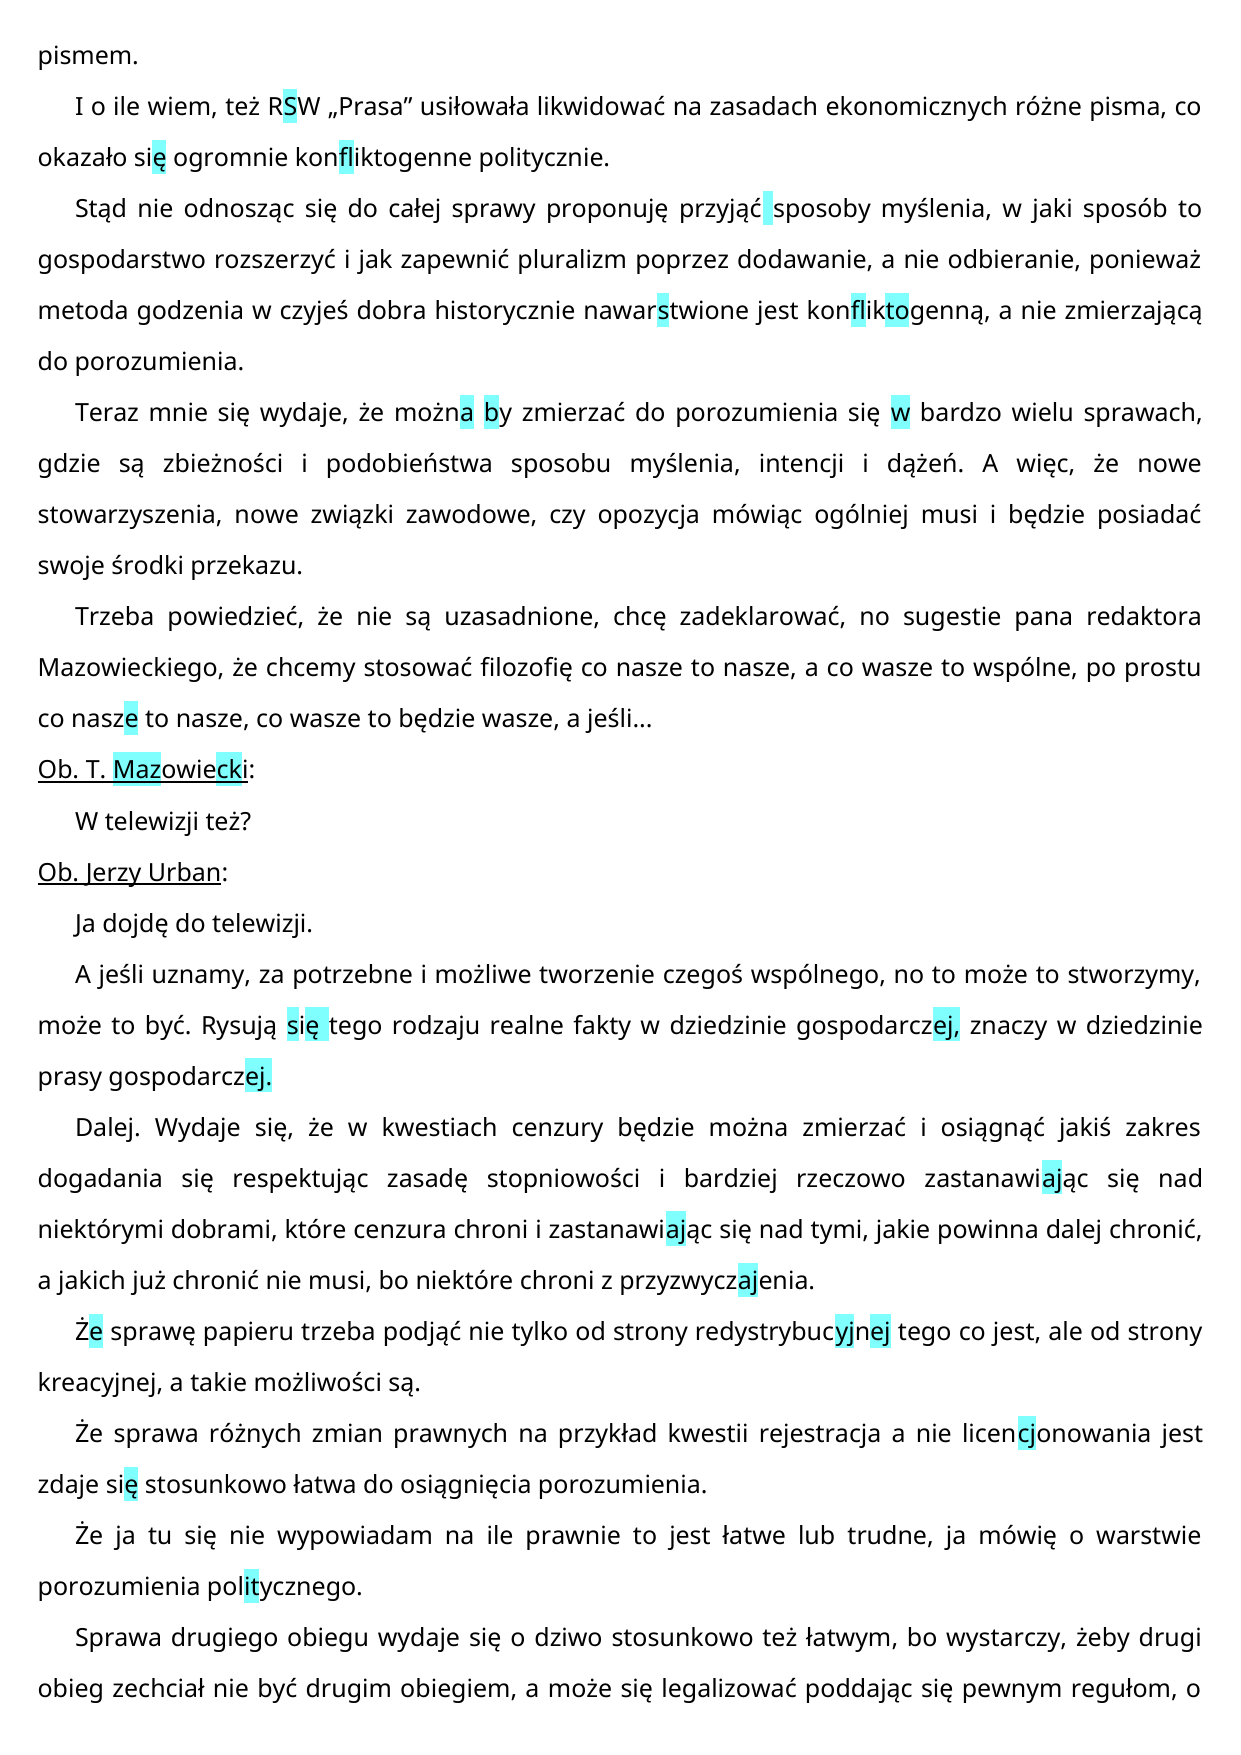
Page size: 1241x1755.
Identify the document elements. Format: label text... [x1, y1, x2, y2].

text Ob. Jerzy Urban: [37, 854, 1203, 888]
text Sprawa drugiego obiegu wydaje się o dziwo stosunkowo też łatwym, bo wystarczy, żeby drugi obieg zechciał nie być drugim obiegiem, a może się legalizować poddając się pewnym regułom, o [37, 1620, 1203, 1705]
text W telewizji też? [37, 803, 1203, 837]
text Że sprawa różnych zmian prawnych na przykład kwestii rejestracja a nie licencjonowania jest zdaje się stosunkowo łatwa do osiągnięcia porozumienia. [37, 1416, 1203, 1501]
text Teraz mnie się wydaje, że można by zmierzać do porozumienia się w bardzo wielu sprawach, gdzie są zbieżności i podobieństwa sposobu myślenia, intencji i dążeń. A więc, że nowe stowarzyszenia, nowe związki zawodowe, czy opozycja mówiąc ogólniej musi i będzie posiadać swoje środki przekazu. [37, 395, 1203, 582]
text Stąd nie odnosząc się do całej sprawy proponuję przyjąć sposoby myślenia, w jaki sposób to gospodarstwo rozszerzyć i jak zapewnić pluralizm poprzez dodawanie, a nie odbieranie, ponieważ metoda godzenia w czyjeś dobra historycznie nawarstwione jest konfliktogenną, a nie zmierzającą do porozumienia. [37, 191, 1203, 378]
text Ob. T. Mazowiecki: [37, 752, 1203, 786]
text Że sprawę papieru trzeba podjąć nie tylko od strony redystrybucyjnej tego co jest, ale od strony kreacyjnej, a takie możliwości są. [37, 1313, 1203, 1399]
text Dalej. Wydaje się, że w kwestiach cenzury będzie można zmierzać i osiągnąć jakiś zakres dogadania się respektując zasadę stopniowości i bardziej rzeczowo zastanawiając się nad niektórymi dobrami, które cenzura chroni i zastanawiając się nad tymi, jakie powinna dalej chronić, a jakich już chronić nie musi, bo niektóre chroni z przyzwyczajenia. [37, 1109, 1203, 1297]
text pismem. [37, 37, 1203, 72]
text Trzeba powiedzieć, że nie są uzasadnione, chcę zadeklarować, no sugestie pana redaktora Mazowieckiego, że chcemy stosować filozofię co nasze to nasze, a co wasze to wspólne, po prostu co nasze to nasze, co wasze to będzie wasze, a jeśli... [37, 599, 1203, 735]
text Że ja tu się nie wypowiadam na ile prawnie to jest łatwe lub trudne, ja mówię o warstwie porozumienia politycznego. [37, 1518, 1203, 1603]
text A jeśli uznamy, za potrzebne i możliwe tworzenie czegoś wspólnego, no to może to stworzymy, może to być. Rysują się tego rodzaju realne fakty w dziedzinie gospodarczej, znaczy w dziedzinie prasy gospodarczej. [37, 956, 1203, 1092]
text Ja dojdę do telewizji. [37, 905, 1203, 939]
text I o ile wiem, też RSW „Prasa” usiłowała likwidować na zasadach ekonomicznych różne pisma, co okazało się ogromnie konfliktogenne politycznie. [37, 88, 1203, 174]
